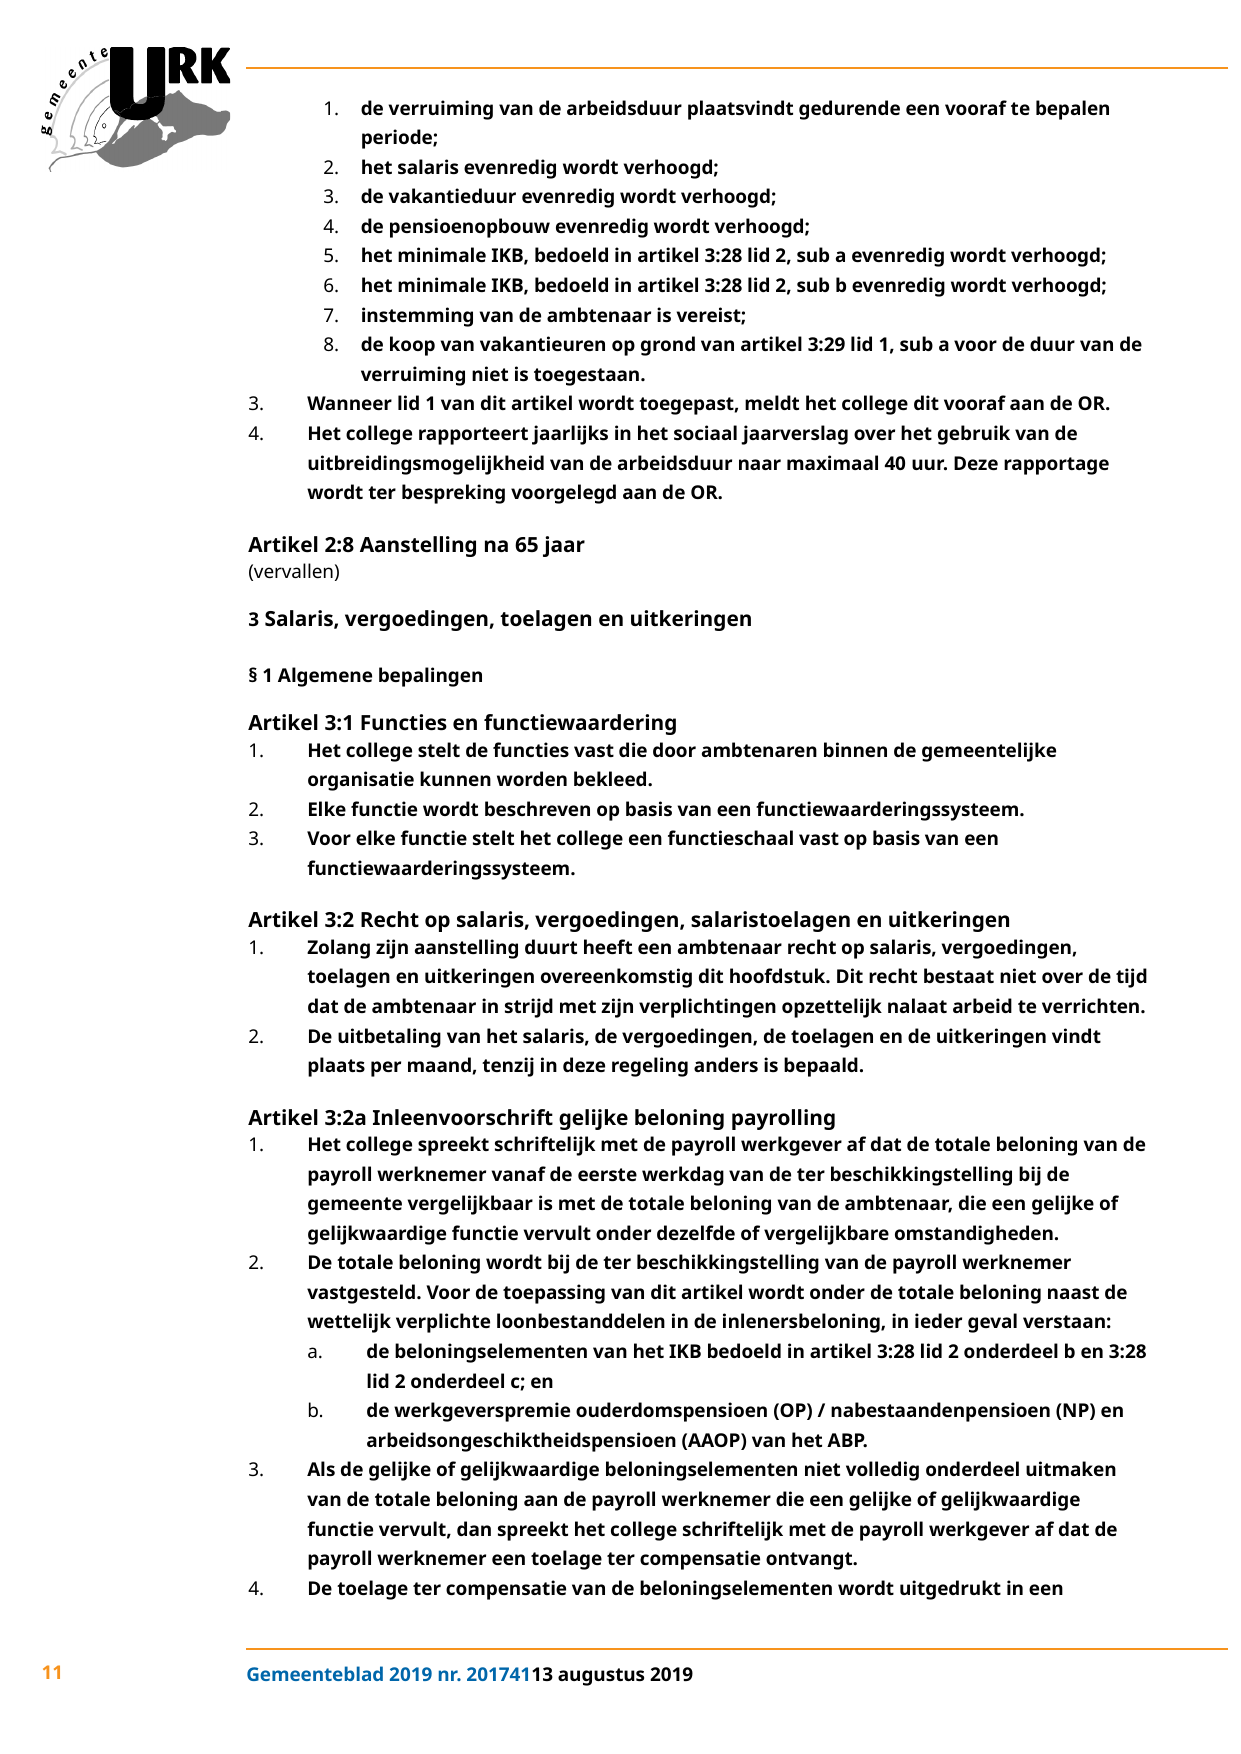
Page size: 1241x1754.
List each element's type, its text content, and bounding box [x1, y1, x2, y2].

list De toelage ter compensatie van de beloningselementen wordt uitgedrukt in een [248, 1575, 1152, 1601]
list De totale beloning wordt bij de ter beschikkingstelling van de payroll werknemer vastgesteld. Voor de toepassing van dit artikel wordt onder de totale beloning naast de wettelijk verplichte loonbestanddelen in de inlenersbeloning, in ieder geval verstaan: [248, 1249, 1152, 1334]
text (vervallen) [248, 558, 1152, 584]
list de werkgeverspremie ouderdomspensioen (OP) / nabestaandenpensioen (NP) en arbeidsongeschiktheidspensioen (AAOP) van het ABP. [307, 1397, 1152, 1453]
list Het college rapporteert jaarlijks in het sociaal jaarverslag over het gebruik van de uitbreidingsmogelijkheid van de arbeidsduur naar maximaal 40 uur. Deze rapportage wordt ter bespreking voorgelegd aan de OR. [248, 420, 1152, 505]
list het minimale IKB, bedoeld in artikel 3:28 lid 2, sub b evenredig wordt verhoogd; [323, 272, 1152, 298]
list de pensioenopbouw evenredig wordt verhoogd; [323, 213, 1152, 239]
list Als de gelijke of gelijkwaardige beloningselementen niet volledig onderdeel uitmaken van de totale beloning aan de payroll werknemer die een gelijke of gelijkwaardige functie vervult, dan spreekt het college schriftelijk met de payroll werkgever af dat de payroll werknemer een toelage ter compensatie ontvangt. [248, 1457, 1152, 1571]
list Voor elke functie stelt het college een functieschaal vast op basis van een functiewaarderingssysteem. [248, 826, 1152, 881]
list het salaris evenredig wordt verhoogd; [323, 154, 1152, 180]
text 3 Salaris, vergoedingen, toelagen en uitkeringen [248, 604, 1152, 632]
list Zolang zijn aanstelling duurt heeft een ambtenaar recht op salaris, vergoedingen, toelagen en uitkeringen overeenkomstig dit hoofdstuk. Dit recht bestaat niet over de tijd dat de ambtenaar in strijd met zijn verplichtingen opzettelijk nalaat arbeid te verrichten. [248, 934, 1152, 1019]
list de vakantieduur evenredig wordt verhoogd; [323, 183, 1152, 209]
list Wanneer lid 1 van dit artikel wordt toegepast, meldt het college dit vooraf aan de OR. [248, 391, 1152, 416]
list Het college stelt de functies vast die door ambtenaren binnen de gemeentelijke organisatie kunnen worden bekleed. [248, 737, 1152, 792]
text § 1 Algemene bepalingen [248, 662, 1152, 688]
text Artikel 3:1 Functies en functiewaardering [248, 708, 1152, 737]
list de beloningselementen van het IKB bedoeld in artikel 3:28 lid 2 onderdeel b en 3:28 lid 2 onderdeel c; en [307, 1338, 1152, 1394]
list Het college spreekt schriftelijk met de payroll werkgever af dat de totale beloning van de payroll werknemer vanaf de eerste werkdag van de ter beschikkingstelling bij de gemeente vergelijkbaar is met de totale beloning van de ambtenaar, die een gelijke of gelijkwaardige functie vervult onder dezelfde of vergelijkbare omstandigheden. [248, 1131, 1152, 1246]
text Artikel 3:2a Inleenvoorschrift gelijke beloning payrolling [248, 1103, 1152, 1131]
text Artikel 3:2 Recht op salaris, vergoedingen, salaristoelagen en uitkeringen [248, 906, 1152, 934]
list De uitbetaling van het salaris, de vergoedingen, de toelagen en de uitkeringen vindt plaats per maand, tenzij in deze regeling anders is bepaald. [248, 1023, 1152, 1078]
list instemming van de ambtenaar is vereist; [323, 302, 1152, 328]
picture [41, 47, 231, 172]
text Artikel 2:8 Aanstelling na 65 jaar [248, 530, 1152, 558]
list de koop van vakantieuren op grond van artikel 3:29 lid 1, sub a voor de duur van de verruiming niet is toegestaan. [323, 331, 1152, 387]
list Elke functie wordt beschreven op basis van een functiewaarderingssysteem. [248, 796, 1152, 822]
list de verruiming van de arbeidsduur plaatsvindt gedurende een vooraf te bepalen periode; [323, 95, 1152, 150]
list het minimale IKB, bedoeld in artikel 3:28 lid 2, sub a evenredig wordt verhoogd; [323, 243, 1152, 268]
